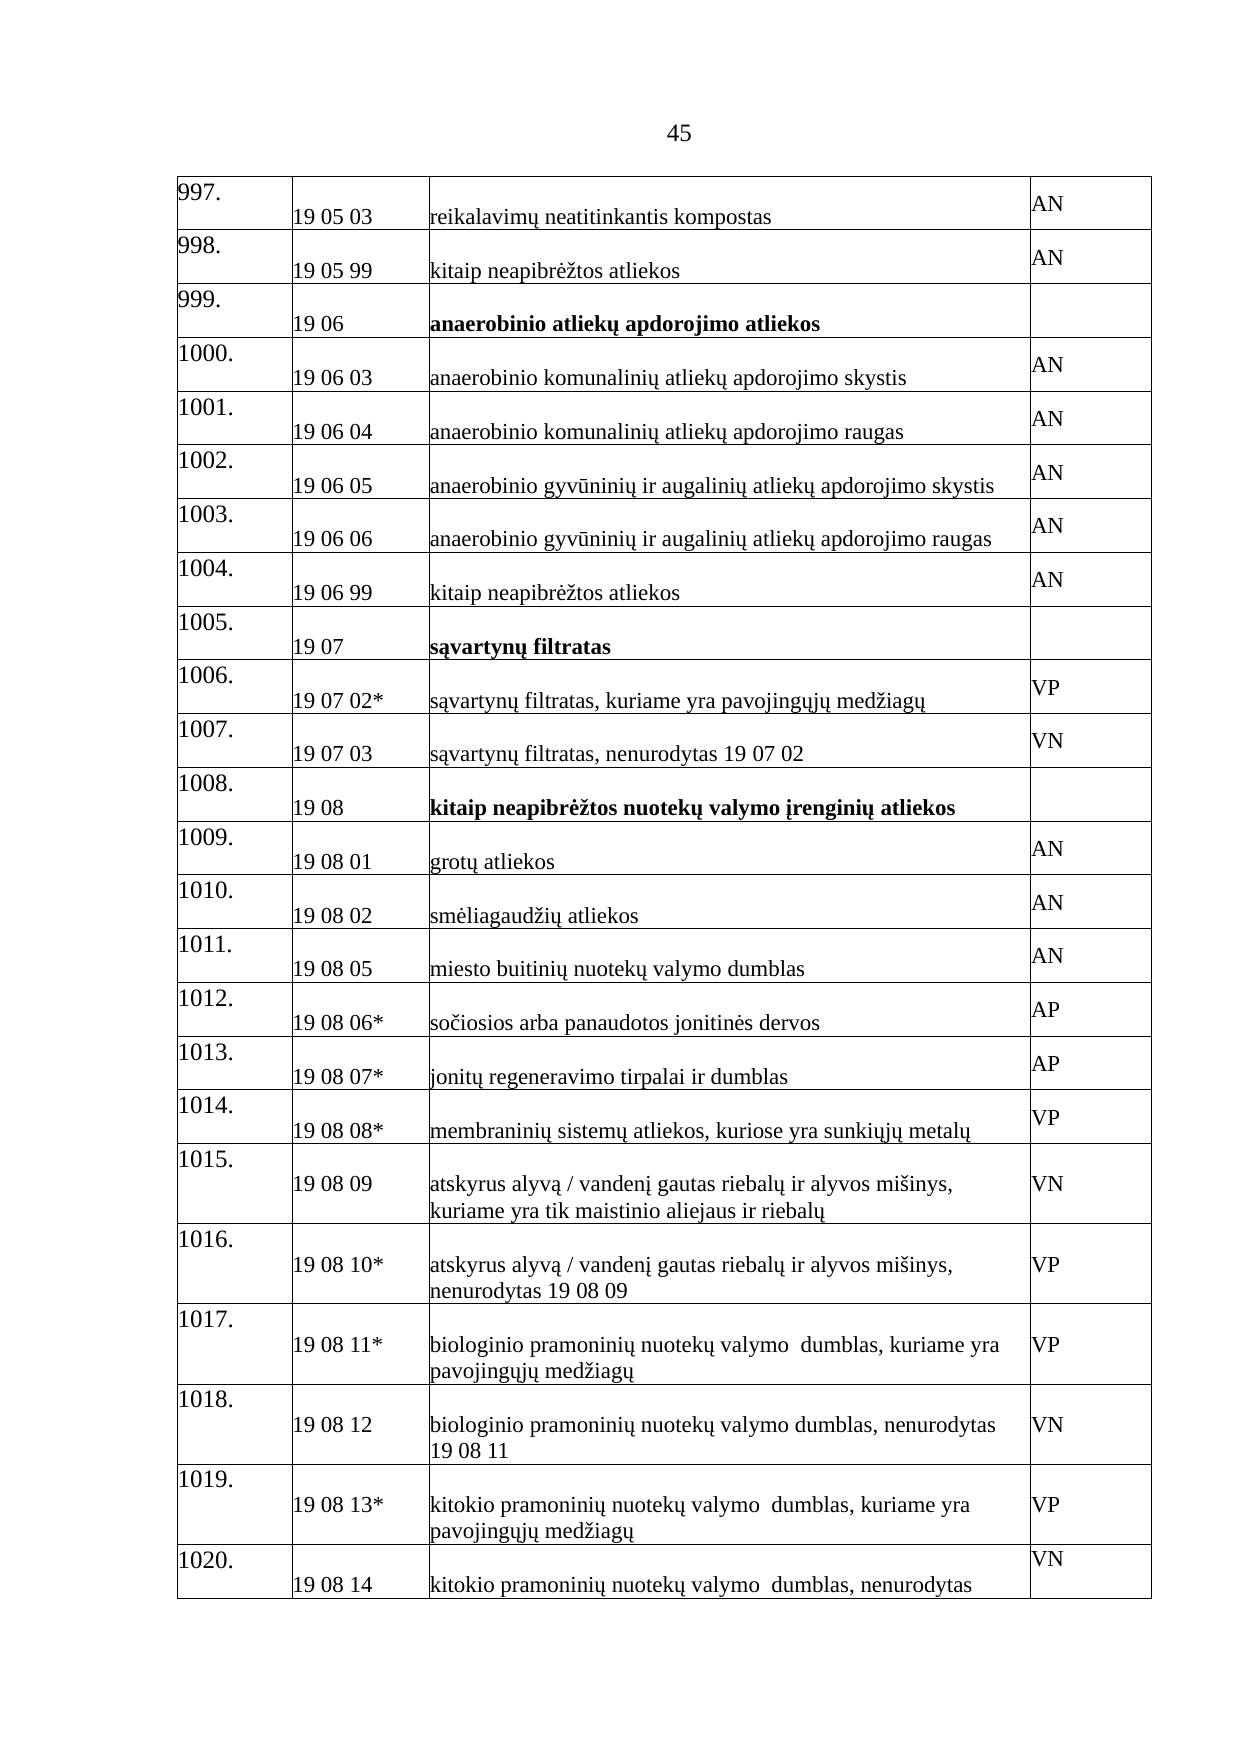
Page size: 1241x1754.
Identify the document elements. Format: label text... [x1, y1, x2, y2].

table_cell [178, 714, 292, 767]
table_cell kitokio pramoninių nuotekų valymo dumblas, kuriame yra pavojingųjų medžiagų [430, 1465, 1030, 1544]
table_cell smėliagaudžių atliekos [430, 875, 1030, 928]
table_cell [178, 1465, 292, 1544]
table_cell [178, 1090, 292, 1143]
table_cell AN [1031, 230, 1151, 283]
table_cell atskyrus alyvą / vandenį gautas riebalų ir alyvos mišinys, kuriame yra tik maistinio aliejaus ir riebalų [430, 1144, 1030, 1223]
table_cell [178, 553, 292, 606]
table_cell anaerobinio komunalinių atliekų apdorojimo skystis [430, 338, 1030, 391]
table_cell membraninių sistemų atliekos, kuriose yra sunkiųjų metalų [430, 1090, 1030, 1143]
table_cell reikalavimų neatitinkantis kompostas [430, 177, 1030, 229]
table_cell AN [1031, 177, 1151, 229]
table_cell [178, 1037, 292, 1089]
table_cell 19 08 13* [293, 1465, 429, 1544]
table_cell [178, 660, 292, 713]
table_cell VN [1031, 1385, 1151, 1463]
table_cell [178, 445, 292, 498]
table_cell 19 06 99 [293, 553, 429, 606]
table_cell [178, 230, 292, 283]
table_cell AP [1031, 1037, 1151, 1089]
table_cell [178, 392, 292, 444]
table_cell AN [1031, 338, 1151, 391]
table_cell AN [1031, 929, 1151, 982]
table_cell kitaip neapibrėžtos atliekos [430, 553, 1030, 606]
table_cell AN [1031, 445, 1151, 498]
table_cell [180, 185, 186, 192]
table_cell [1031, 607, 1151, 659]
table_cell [178, 499, 292, 552]
table_cell VP [1031, 1304, 1151, 1383]
table_cell AN [1031, 822, 1151, 874]
table_cell 19 08 02 [293, 875, 429, 928]
table_cell 19 08 06* [293, 983, 429, 1036]
table_cell AN [1031, 392, 1151, 444]
table_cell [178, 1304, 292, 1383]
table_cell atskyrus alyvą / vandenį gautas riebalų ir alyvos mišinys, nenurodytas 19 08 09 [430, 1224, 1030, 1303]
table_cell kitaip neapibrėžtos atliekos [430, 230, 1030, 283]
table_cell [178, 1385, 292, 1463]
table_cell biologinio pramoninių nuotekų valymo dumblas, kuriame yra pavojingųjų medžiagų [430, 1304, 1030, 1383]
table_cell 19 06 03 [293, 338, 429, 391]
table_cell 19 05 03 [293, 177, 429, 229]
table_cell sąvartynų filtratas, kuriame yra pavojingųjų medžiagų [430, 660, 1030, 713]
table_cell 19 05 99 [293, 230, 429, 283]
table_cell [178, 768, 292, 821]
table_cell VP [1031, 660, 1151, 713]
table_cell AN [1031, 875, 1151, 928]
table_cell 19 06 [293, 284, 429, 337]
table_cell [180, 238, 186, 245]
table_cell [178, 1144, 292, 1223]
table_cell [178, 875, 292, 928]
table_cell grotų atliekos [430, 822, 1030, 874]
table_cell 19 06 06 [293, 499, 429, 552]
table_cell 19 08 09 [293, 1144, 429, 1223]
table_cell [178, 338, 292, 391]
table_cell [178, 983, 292, 1036]
table_cell 19 08 05 [293, 929, 429, 982]
table_cell [178, 822, 292, 874]
table_cell miesto buitinių nuotekų valymo dumblas [430, 929, 1030, 982]
table_cell VN [1031, 714, 1151, 767]
table_cell [178, 284, 292, 337]
table_cell VP [1031, 1465, 1151, 1544]
table_cell VP [1031, 1090, 1151, 1143]
table_cell biologinio pramoninių nuotekų valymo dumblas, nenurodytas 19 08 11 [430, 1385, 1030, 1463]
table_cell anaerobinio atliekų apdorojimo atliekos [430, 284, 1030, 337]
table_cell AP [1031, 983, 1151, 1036]
table_cell 19 08 11* [293, 1304, 429, 1383]
table_cell 19 08 07* [293, 1037, 429, 1089]
table_cell [1031, 768, 1151, 821]
table_cell [180, 292, 186, 299]
table_cell 19 08 12 [293, 1385, 429, 1463]
table_cell VN [1031, 1545, 1151, 1597]
table_cell [178, 177, 292, 229]
table_cell [178, 192, 186, 199]
table_cell AN [1031, 499, 1151, 552]
table_cell 19 08 10* [293, 1224, 429, 1303]
table_cell sąvartynų filtratas, nenurodytas 19 07 02 [430, 714, 1030, 767]
table_cell 19 08 08* [293, 1090, 429, 1143]
table_cell 19 08 01 [293, 822, 429, 874]
table_cell kitaip neapibrėžtos nuotekų valymo įrenginių atliekos [430, 768, 1030, 821]
table_cell [178, 929, 292, 982]
table_cell anaerobinio gyvūninių ir augalinių atliekų apdorojimo skystis [430, 445, 1030, 498]
table_cell 19 08 [293, 768, 429, 821]
table_cell 19 07 03 [293, 714, 429, 767]
table_cell AN [1031, 553, 1151, 606]
table_cell 19 07 02* [293, 660, 429, 713]
table_cell anaerobinio komunalinių atliekų apdorojimo raugas [430, 392, 1030, 444]
table_cell kitokio pramoninių nuotekų valymo dumblas, nenurodytas [430, 1545, 1030, 1597]
table_cell [178, 1224, 292, 1303]
table_cell 19 06 05 [293, 445, 429, 498]
table_cell VN [1031, 1144, 1151, 1223]
table_cell [178, 299, 186, 306]
table_cell [178, 1545, 292, 1597]
table_cell jonitų regeneravimo tirpalai ir dumblas [430, 1037, 1030, 1089]
table_cell [178, 607, 292, 659]
table_cell sočiosios arba panaudotos jonitinės dervos [430, 983, 1030, 1036]
table_cell anaerobinio gyvūninių ir augalinių atliekų apdorojimo raugas [430, 499, 1030, 552]
table_cell 19 06 04 [293, 392, 429, 444]
table_cell [178, 245, 186, 252]
table_cell 19 07 [293, 607, 429, 659]
table_cell [1031, 284, 1151, 337]
table_cell sąvartynų filtratas [430, 607, 1030, 659]
table_cell VP [1031, 1224, 1151, 1303]
table_cell 19 08 14 [293, 1545, 429, 1597]
